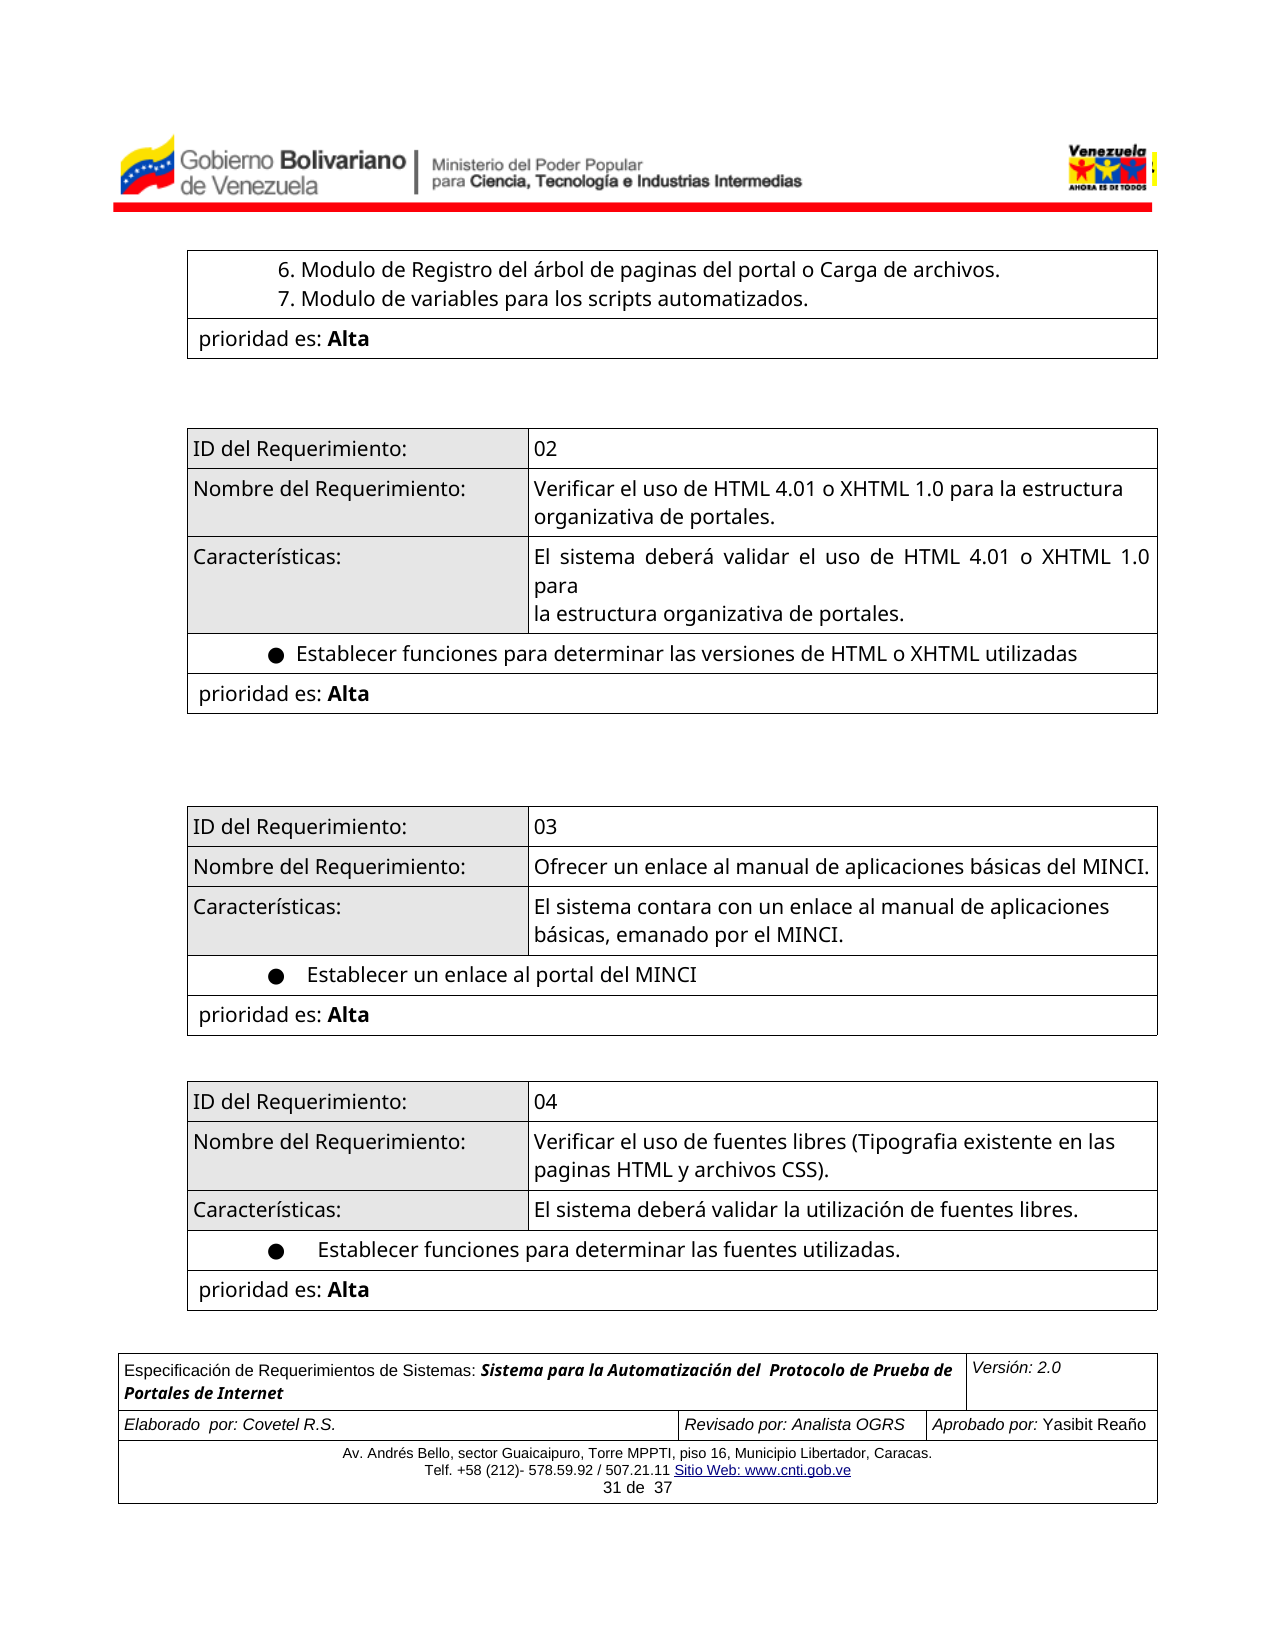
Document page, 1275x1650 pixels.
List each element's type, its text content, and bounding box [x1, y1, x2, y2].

table_cell 6. Modulo de Registro del árbol de paginas del portal o Carga de archivos. 7. Modulo de variables para los scripts automatizados. [188, 251, 1157, 318]
table_cell prioridad es: Alta [188, 674, 1157, 713]
table_header 03 [529, 807, 1157, 846]
table_cell Características: [188, 1191, 528, 1230]
table_header ID del Requerimiento: [188, 1082, 528, 1121]
table_header 04 [529, 1082, 1157, 1121]
table_cell Nombre del Requerimiento: [188, 469, 528, 536]
table_cell Ofrecer un enlace al manual de aplicaciones básicas del MINCI. [529, 847, 1157, 886]
table_cell El sistema deberá validar el uso de HTML 4.01 o XHTML 1.0 para la estructura organizativa de portales. [529, 537, 1157, 633]
table_header ID del Requerimiento: [188, 429, 528, 468]
table_cell prioridad es: Alta [188, 319, 1157, 358]
table_header 02 [529, 429, 1157, 468]
picture [113, 126, 1153, 212]
table_cell prioridad es: Alta [188, 996, 1157, 1035]
table_cell Verificar el uso de fuentes libres (Tipografia existente en las paginas HTML y archivos CSS). [529, 1122, 1157, 1190]
table_cell prioridad es: Alta [188, 1271, 1157, 1310]
table_cell Características: [188, 537, 528, 633]
table_header ID del Requerimiento: [188, 807, 528, 846]
table_cell Características: [188, 887, 528, 955]
table_cell ● Establecer un enlace al portal del MINCI [188, 956, 1157, 995]
table_cell El sistema contara con un enlace al manual de aplicaciones básicas, emanado por el MINCI. [529, 887, 1157, 955]
table_cell Nombre del Requerimiento: [188, 1122, 528, 1190]
table_cell Nombre del Requerimiento: [188, 847, 528, 886]
table_cell ● Establecer funciones para determinar las versiones de HTML o XHTML utilizadas [188, 634, 1157, 673]
table_cell ● Establecer funciones para determinar las fuentes utilizadas. [188, 1231, 1157, 1270]
table_cell El sistema deberá validar la utilización de fuentes libres. [529, 1191, 1157, 1230]
table_cell Verificar el uso de HTML 4.01 o XHTML 1.0 para la estructura organizativa de portales. [529, 469, 1157, 536]
